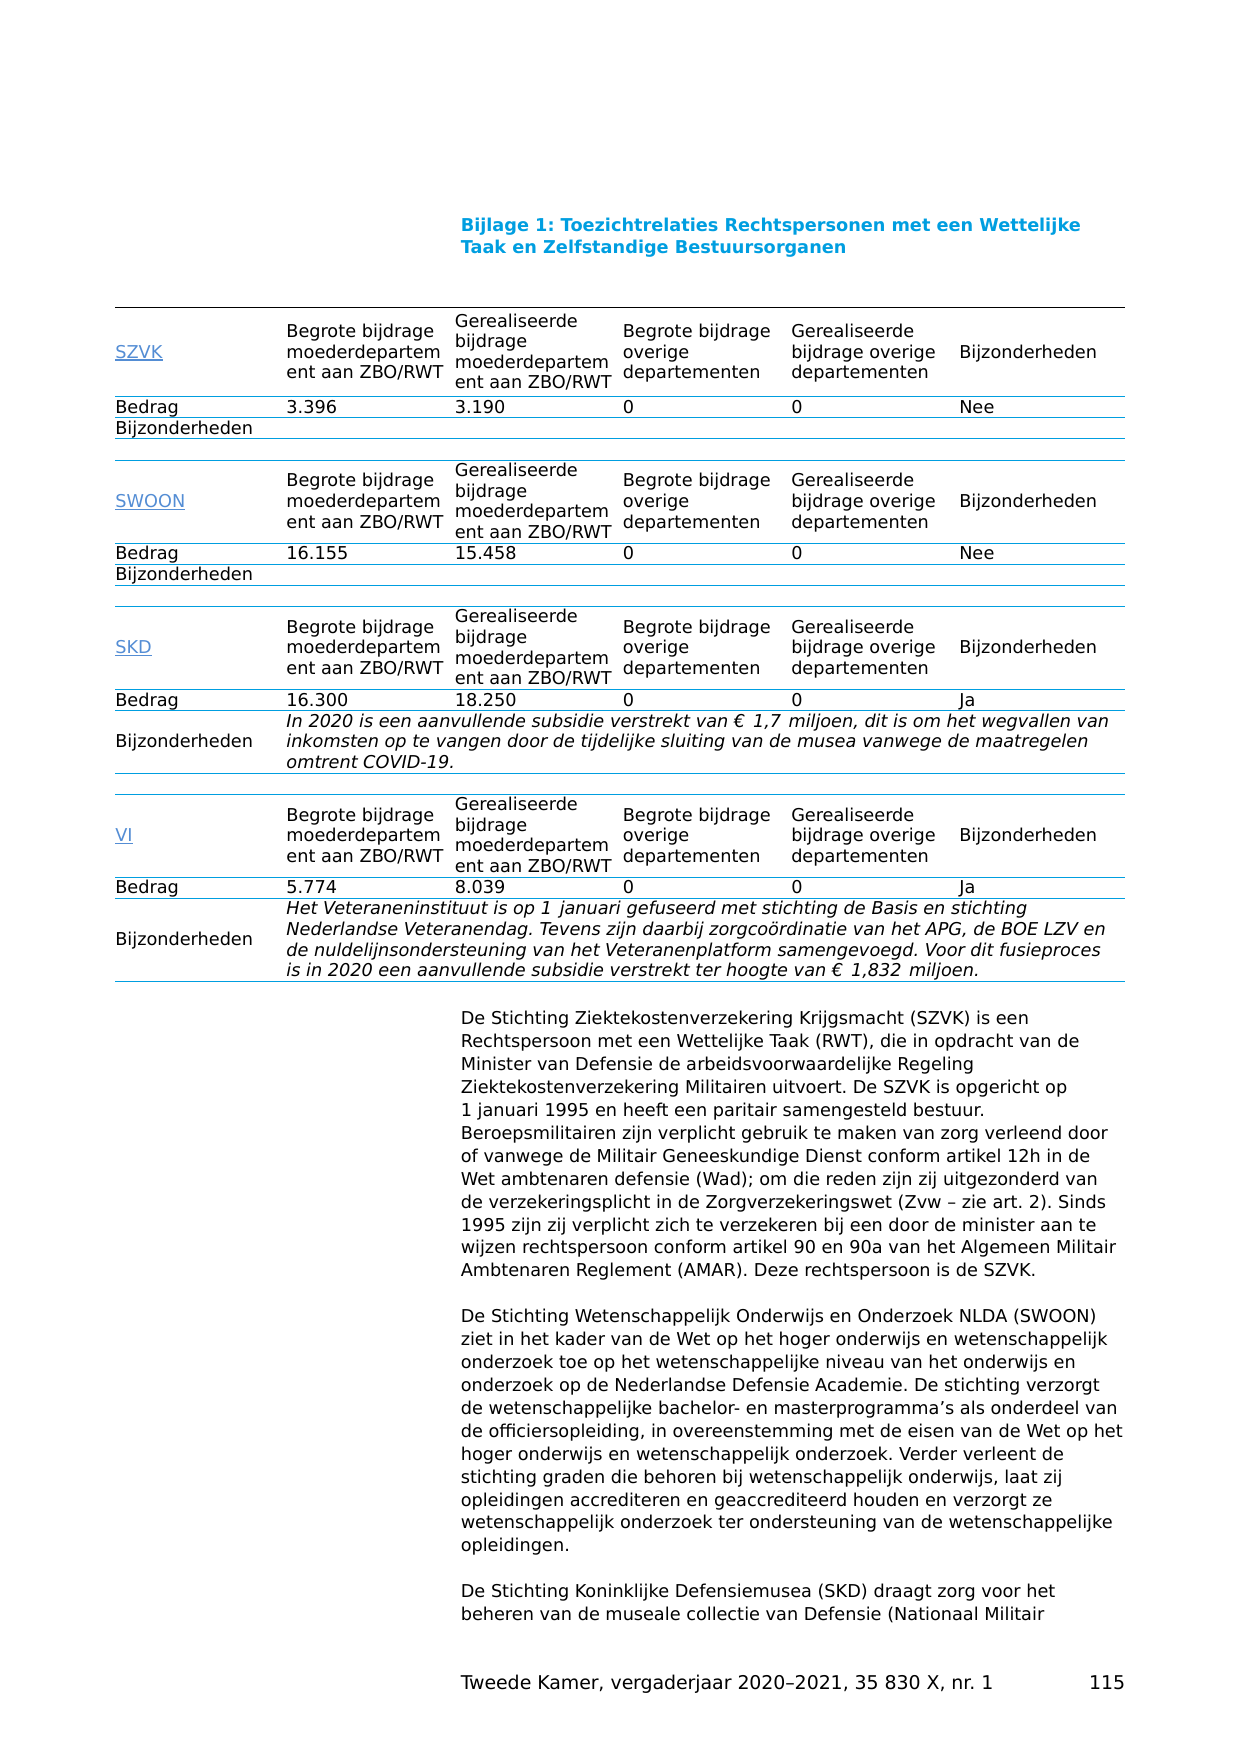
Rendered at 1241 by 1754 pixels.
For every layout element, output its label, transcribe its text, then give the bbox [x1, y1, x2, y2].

table_cell [283, 418, 1125, 438]
table_cell Begrote bijdrage moederdepartement aan ZBO/RWT [283, 461, 452, 542]
table_cell 0 [788, 544, 956, 564]
table_cell 16.155 [283, 544, 452, 564]
table_cell In 2020 is een aanvullende subsidie verstrekt van € 1,7 miljoen, dit is om het wegvallen van inkomsten op te vangen door de tijdelijke sluiting van de musea vanwege de maatregelen omtrent COVID-19. [283, 711, 1125, 772]
table_cell [788, 439, 956, 459]
table_cell [620, 586, 788, 606]
table_cell [115, 774, 283, 794]
table_cell Gerealiseerde bijdrage overige departementen [788, 607, 956, 689]
table_cell Gerealiseerde bijdrage moederdepartement aan ZBO/RWT [452, 795, 620, 877]
table_cell Begrote bijdrage overige departementen [620, 607, 788, 689]
table_cell 5.774 [283, 878, 452, 898]
table_cell SWOON [115, 461, 283, 542]
table_cell Bedrag [115, 397, 283, 417]
table_cell Gerealiseerde bijdrage overige departementen [788, 795, 956, 877]
table_cell [283, 439, 452, 459]
table_cell [788, 586, 956, 606]
table_cell VI [115, 795, 283, 877]
table_cell Bedrag [115, 544, 283, 564]
table_cell 8.039 [452, 878, 620, 898]
text De Stichting Wetenschappelijk Onderwijs en Onderzoek NLDA (SWOON) ziet in het kader van de Wet op het hoger onderwijs en wetenschappelijk onderzoek toe op het wetenschappelijke niveau van het onderwijs en onderzoek op de Nederlandse Defensie Academie. De stichting verzorgt de wetenschappelijke bachelor- en masterprogramma’s als onderdeel van de officiersopleiding, in overeenstemming met de eisen van de Wet op het hoger onderwijs en wetenschappelijk onderzoek. Verder verleent de stichting graden die behoren bij wetenschappelijk onderwijs, laat zij opleidingen accrediteren en geaccrediteerd houden en verzorgt ze wetenschappelijk onderzoek ter ondersteuning van de wetenschappelijke opleidingen. [461, 1304, 1125, 1556]
table_cell Nee [956, 544, 1125, 564]
table_cell [788, 774, 956, 794]
table_cell Ja [956, 690, 1125, 710]
table_cell [283, 565, 452, 585]
table_cell 18.250 [452, 690, 620, 710]
table_cell Bijzonderheden [115, 711, 283, 772]
table_cell Bedrag [115, 690, 283, 710]
table_cell 0 [620, 544, 788, 564]
table_cell [283, 586, 452, 606]
text De Stichting Ziektekostenverzekering Krijgsmacht (SZVK) is een Rechtspersoon met een Wettelijke Taak (RWT), die in opdracht van de Minister van Defensie de arbeidsvoorwaardelijke Regeling Ziektekostenverzekering Militairen uitvoert. De SZVK is opgericht op 1 januari 1995 en heeft een paritair samengesteld bestuur. Beroepsmilitairen zijn verplicht gebruik te maken van zorg verleend door of vanwege de Militair Geneeskundige Dienst conform artikel 12h in de Wet ambtenaren defensie (Wad); om die reden zijn zij uitgezonderd van de verzekeringsplicht in de Zorgverzekeringswet (Zvw – zie art. 2). Sinds 1995 zijn zij verplicht zich te verzekeren bij een door de minister aan te wijzen rechtspersoon conform artikel 90 en 90a van het Algemeen Militair Ambtenaren Reglement (AMAR). Deze rechtspersoon is de SZVK. [461, 1006, 1125, 1281]
table_cell Bijzonderheden [115, 899, 283, 981]
table_cell Ja [956, 878, 1125, 898]
table_cell [788, 565, 956, 585]
table_cell Gerealiseerde bijdrage overige departementen [788, 308, 956, 396]
table_cell Bijzonderheden [956, 607, 1125, 689]
table_cell 15.458 [452, 544, 620, 564]
table_cell SZVK [115, 308, 283, 396]
table_cell [620, 565, 788, 585]
table_cell Bijzonderheden [115, 418, 283, 438]
table_cell [956, 774, 1125, 794]
table_cell [956, 586, 1125, 606]
table_cell Het Veteraneninstituut is op 1 januari gefuseerd met stichting de Basis en stichting Nederlandse Veteranendag. Tevens zijn daarbij zorgcoördinatie van het APG, de BOE LZV en de nuldelijnsondersteuning van het Veteranenplatform samengevoegd. Voor dit fusieproces is in 2020 een aanvullende subsidie verstrekt ter hoogte van € 1,832 miljoen. [283, 899, 1125, 981]
table_cell SKD [115, 607, 283, 689]
table_cell Begrote bijdrage moederdepartement aan ZBO/RWT [283, 607, 452, 689]
table_cell Begrote bijdrage moederdepartement aan ZBO/RWT [283, 795, 452, 877]
table_cell 0 [788, 878, 956, 898]
table_cell 0 [788, 690, 956, 710]
table_header Tabel 44 Overzichtstabel inzake RWT’s en ZBO’s van het Ministerie van Defensie (Bedragen x € 1.000) [115, 282, 1125, 307]
table_cell Begrote bijdrage overige departementen [620, 308, 788, 396]
table_cell [115, 439, 283, 459]
table_cell [620, 774, 788, 794]
table_cell Gerealiseerde bijdrage moederdepartement aan ZBO/RWT [452, 308, 620, 396]
table_cell 16.300 [283, 690, 452, 710]
table_cell Nee [956, 397, 1125, 417]
table_cell Begrote bijdrage overige departementen [620, 795, 788, 877]
table_cell Bijzonderheden [956, 795, 1125, 877]
table_cell Bijzonderheden [956, 308, 1125, 396]
table_cell 3.190 [452, 397, 620, 417]
table_cell Gerealiseerde bijdrage overige departementen [788, 461, 956, 542]
table_cell [956, 565, 1125, 585]
table_cell [452, 565, 620, 585]
table_cell Gerealiseerde bijdrage moederdepartement aan ZBO/RWT [452, 461, 620, 542]
table_cell 3.396 [283, 397, 452, 417]
table_cell Begrote bijdrage overige departementen [620, 461, 788, 542]
table_cell Bijzonderheden [956, 461, 1125, 542]
table_cell 0 [788, 397, 956, 417]
table_cell 0 [620, 397, 788, 417]
table_cell Bijzonderheden [115, 565, 283, 585]
table_cell 0 [620, 878, 788, 898]
title Bijlage 1: Toezichtrelaties Rechtspersonen met een Wettelijke Taak en Zelfstandige Bestuursorganen [461, 213, 1125, 258]
table_cell [115, 586, 283, 606]
table_cell [956, 439, 1125, 459]
table_cell [283, 774, 452, 794]
table_cell [452, 439, 620, 459]
table_cell Begrote bijdrage moederdepartement aan ZBO/RWT [283, 308, 452, 396]
table_cell [452, 774, 620, 794]
table_cell [620, 439, 788, 459]
table_cell 0 [620, 690, 788, 710]
table_cell Bedrag [115, 878, 283, 898]
table_cell [452, 586, 620, 606]
table_cell Gerealiseerde bijdrage moederdepartement aan ZBO/RWT [452, 607, 620, 689]
text De Stichting Koninklijke Defensiemusea (SKD) draagt zorg voor het beheren van de museale collectie van Defensie (Nationaal Militair [461, 1579, 1125, 1625]
